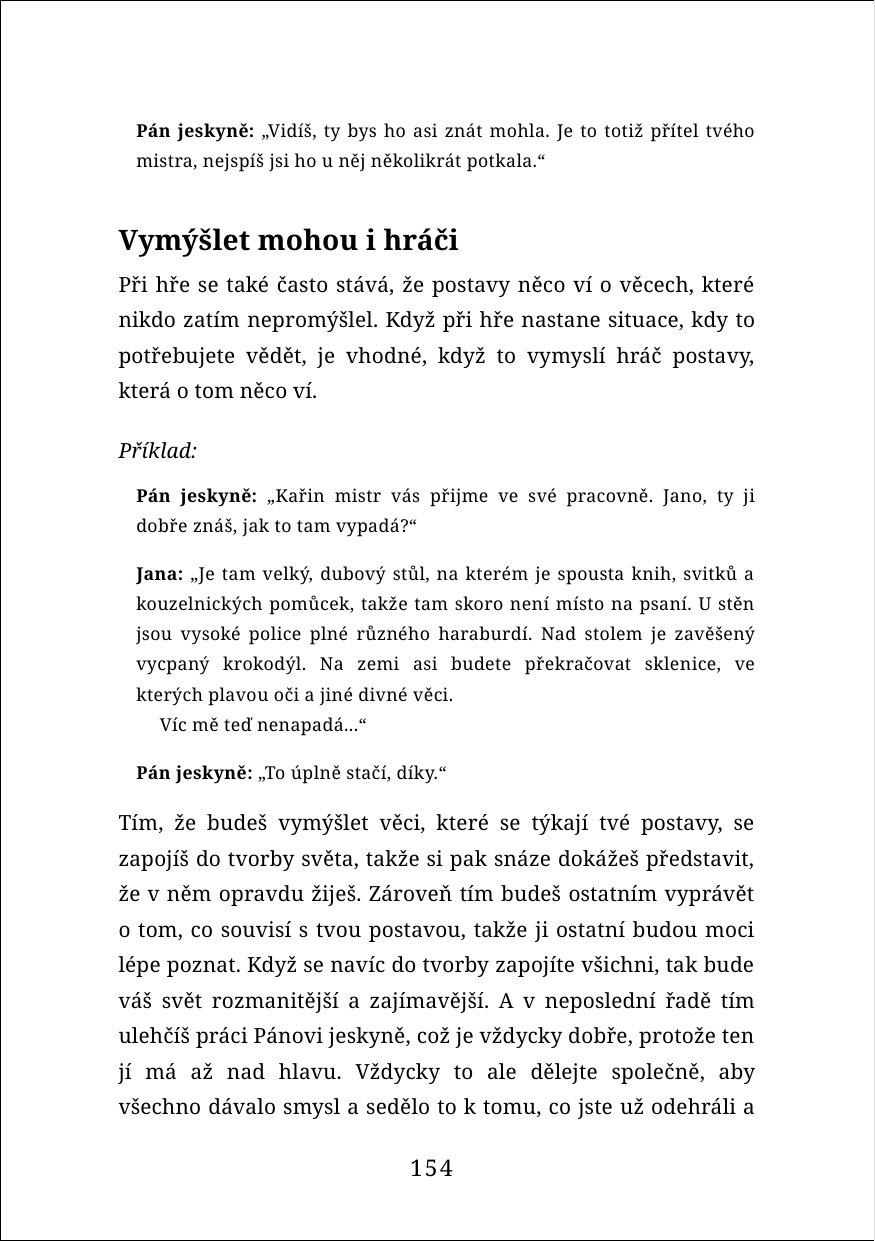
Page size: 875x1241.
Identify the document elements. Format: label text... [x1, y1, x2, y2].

text Jana: „Je tam velký, dubový stůl, na kterém je spousta knih, svitků a kouzelnických pomůcek, takže tam skoro není místo na psaní. U stěn jsou vysoké police plné různého haraburdí. Nad stolem je zavěšený vycpaný krokodýl. Na zemi asi budete překračovat sklenice, ve kterých plavou oči a jiné divné věci. Víc mě teď nenapadá...“ [136, 561, 756, 736]
text Pán jeskyně: „To úplně stačí, díky.“ [136, 760, 756, 784]
text Pán jeskyně: „Vidíš, ty bys ho asi znát mohla. Je to totiž přítel tvého mistra, nejspíš jsi ho u něj několikrát potkala.“ [136, 118, 756, 173]
text Při hře se také často stává, že postavy něco ví o věcech, které nikdo zatím nepromýšlel. Když při hře nastane situace, kdy to potřebujete vědět, je vhodné, když to vymyslí hráč postavy, která o tom něco ví. [118, 270, 756, 405]
subtitle Vymýšlet mohou i hráči [118, 220, 756, 258]
text Příklad: [118, 436, 756, 464]
text Tím, že budeš vymýšlet věci, které se týkají tvé postavy, se zapojíš do tvorby světa, takže si pak snáze dokážeš představit, že v něm opravdu žiješ. Zároveň tím budeš ostatním vyprávět o tom, co souvisí s tvou postavou, takže ji ostatní budou moci lépe poznat. Když se navíc do tvorby zapojíte všichni, tak bude váš svět rozmanitější a zajímavější. A v neposlední řadě tím ulehčíš práci Pánovi jeskyně, což je vždycky dobře, protože ten jí má až nad hlavu. Vždycky to ale dělejte společně, aby všechno dávalo smysl a sedělo to k tomu, co jste už odehráli a [118, 808, 756, 1121]
text Pán jeskyně: „Kařin mistr vás přijme ve své pracovně. Jano, ty ji dobře znáš, jak to tam vypadá?“ [136, 483, 756, 537]
